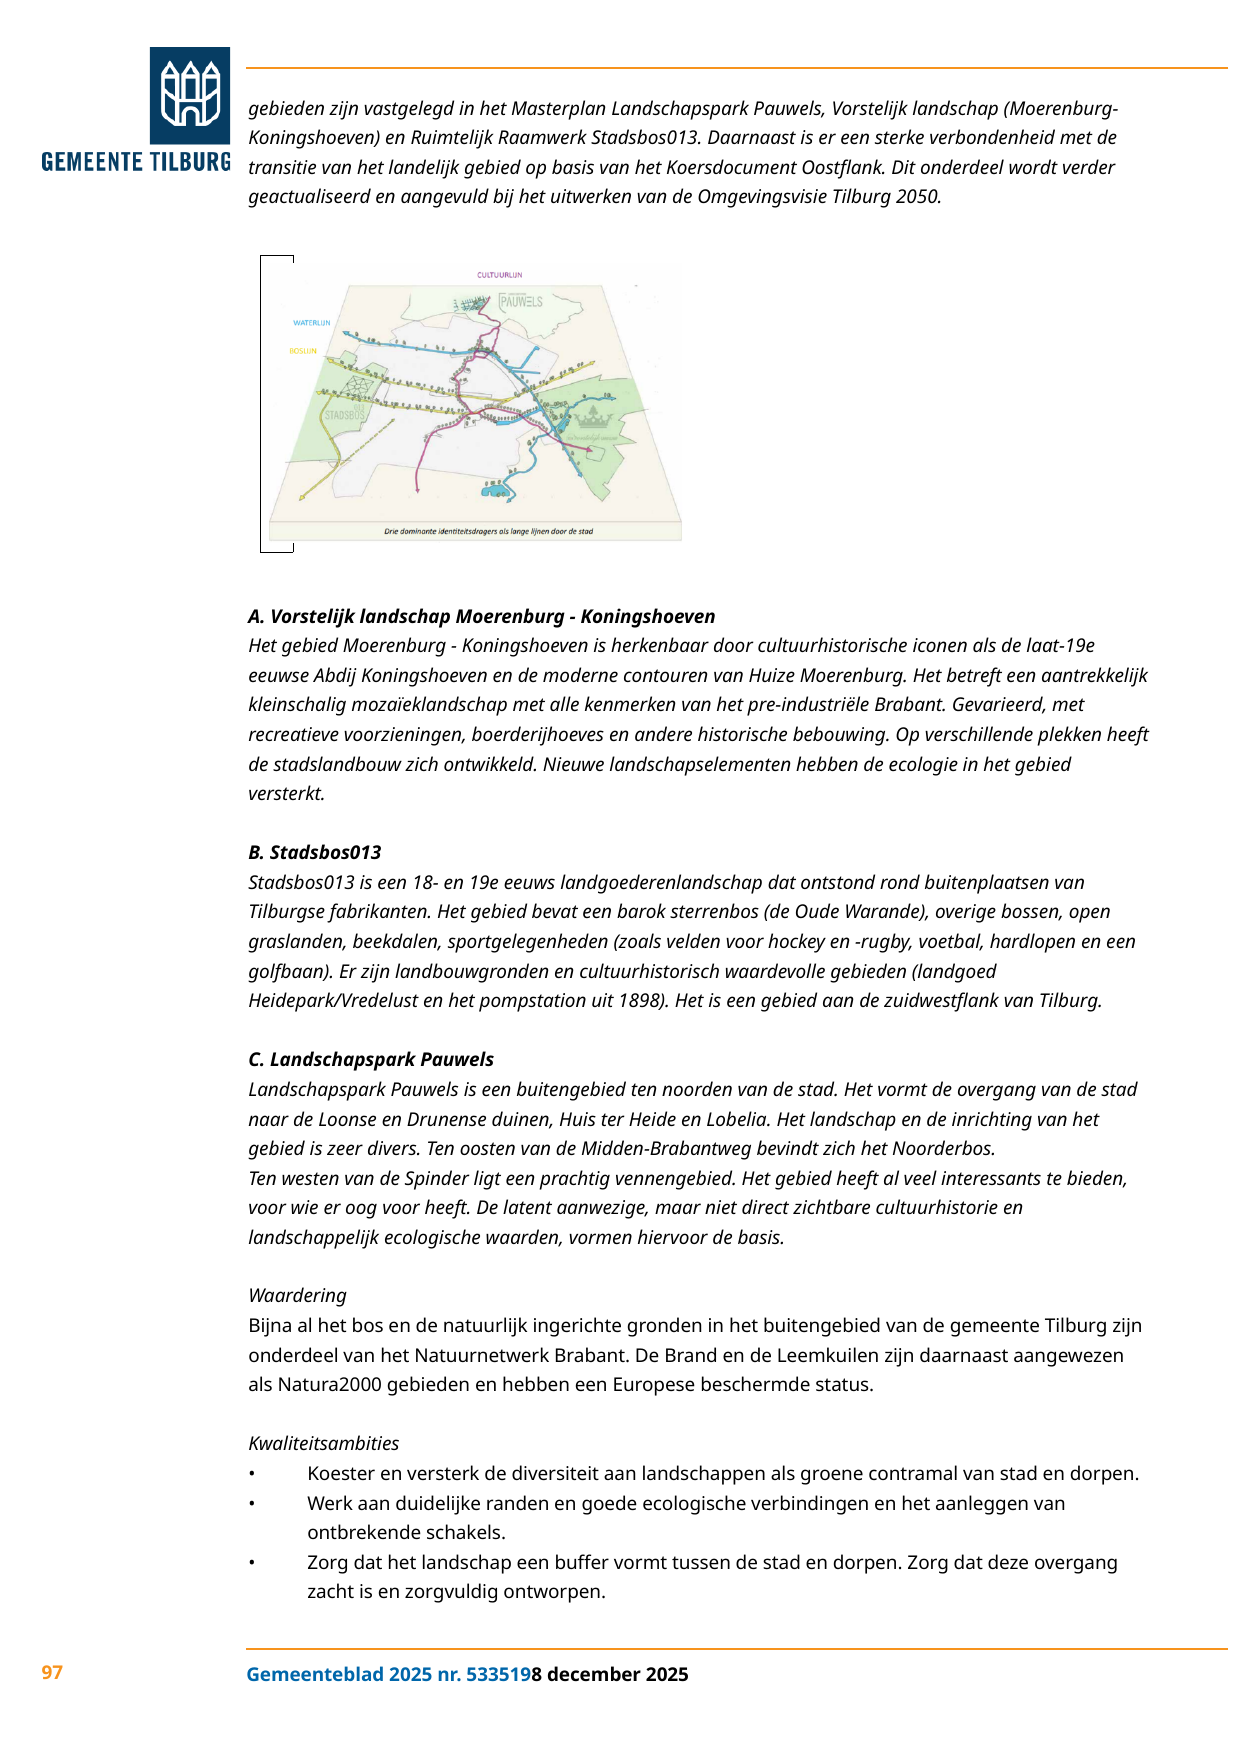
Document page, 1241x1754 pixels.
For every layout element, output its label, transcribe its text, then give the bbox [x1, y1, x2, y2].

table_header gebieden zijn vastgelegd in het Masterplan Landschapspark Pauwels, Vorstelijk landschap (Moerenburg-Koningshoeven) en Ruimtelijk Raamwerk Stadsbos013. Daarnaast is er een sterke verbondenheid met de transitie van het landelijk gebied op basis van het Koersdocument Oostflank. Dit onderdeel wordt verder geactualiseerd en aangevuld bij het uitwerken van de Omgevingsvisie Tilburg 2050. [248, 95, 1152, 263]
picture [268, 263, 683, 543]
text Waardering [248, 1283, 1152, 1308]
list Zorg dat het landschap een buffer vormt tussen de stad en dorpen. Zorg dat deze overgang zacht is en zorgvuldig ontworpen. [248, 1549, 1152, 1604]
picture [41, 47, 231, 172]
text Bijna al het bos en de natuurlijk ingerichte gronden in het buitengebied van de gemeente Tilburg zijn onderdeel van het Natuurnetwerk Brabant. De Brand en de Leemkuilen zijn daarnaast aangewezen als Natura2000 gebieden en hebben een Europese beschermde status. [248, 1312, 1152, 1397]
table_header A. Vorstelijk landschap Moerenburg - Koningshoeven Het gebied Moerenburg - Koningshoeven is herkenbaar door cultuurhistorische iconen als de laat-19e eeuwse Abdij Koningshoeven en de moderne contouren van Huize Moerenburg. Het betreft een aantrekkelijk kleinschalig mozaïeklandschap met alle kenmerken van het pre-industriële Brabant. Gevarieerd, met recreatieve voorzieningen, boerderijhoeves en andere historische bebouwing. Op verschillende plekken heeft de stadslandbouw zich ontwikkeld. Nieuwe landschapselementen hebben de ecologie in het gebied versterkt. B. Stadsbos013 Stadsbos013 is een 18- en 19e eeuws landgoederenlandschap dat ontstond rond buitenplaatsen van Tilburgse fabrikanten. Het gebied bevat een barok sterrenbos (de Oude Warande), overige bossen, open graslanden, beekdalen, sportgelegenheden (zoals velden voor hockey en -rugby, voetbal, hardlopen en een golfbaan). Er zijn landbouwgronden en cultuurhistorisch waardevolle gebieden (landgoed Heidepark/Vredelust en het pompstation uit 1898). Het is een gebied aan de zuidwestflank van Tilburg. C. Landschapspark Pauwels Landschapspark Pauwels is een buitengebied ten noorden van de stad. Het vormt de overgang van de stad naar de Loonse en Drunense duinen, Huis ter Heide en Lobelia. Het landschap en de inrichting van het gebied is zeer divers. Ten oosten van de Midden-Brabantweg bevindt zich het Noorderbos. Ten westen van de Spinder ligt een prachtig vennengebied. Het gebied heeft al veel interessants te bieden, voor wie er oog voor heeft. De latent aanwezige, maar niet direct zichtbare cultuurhistorie en landschappelijk ecologische waarden, vormen hiervoor de basis. [248, 264, 1152, 1250]
list Werk aan duidelijke randen en goede ecologische verbindingen en het aanleggen van ontbrekende schakels. [248, 1490, 1152, 1545]
text Kwaliteitsambities [248, 1431, 1152, 1456]
list Koester en versterk de diversiteit aan landschappen als groene contramal van stad en dorpen. [248, 1460, 1152, 1486]
